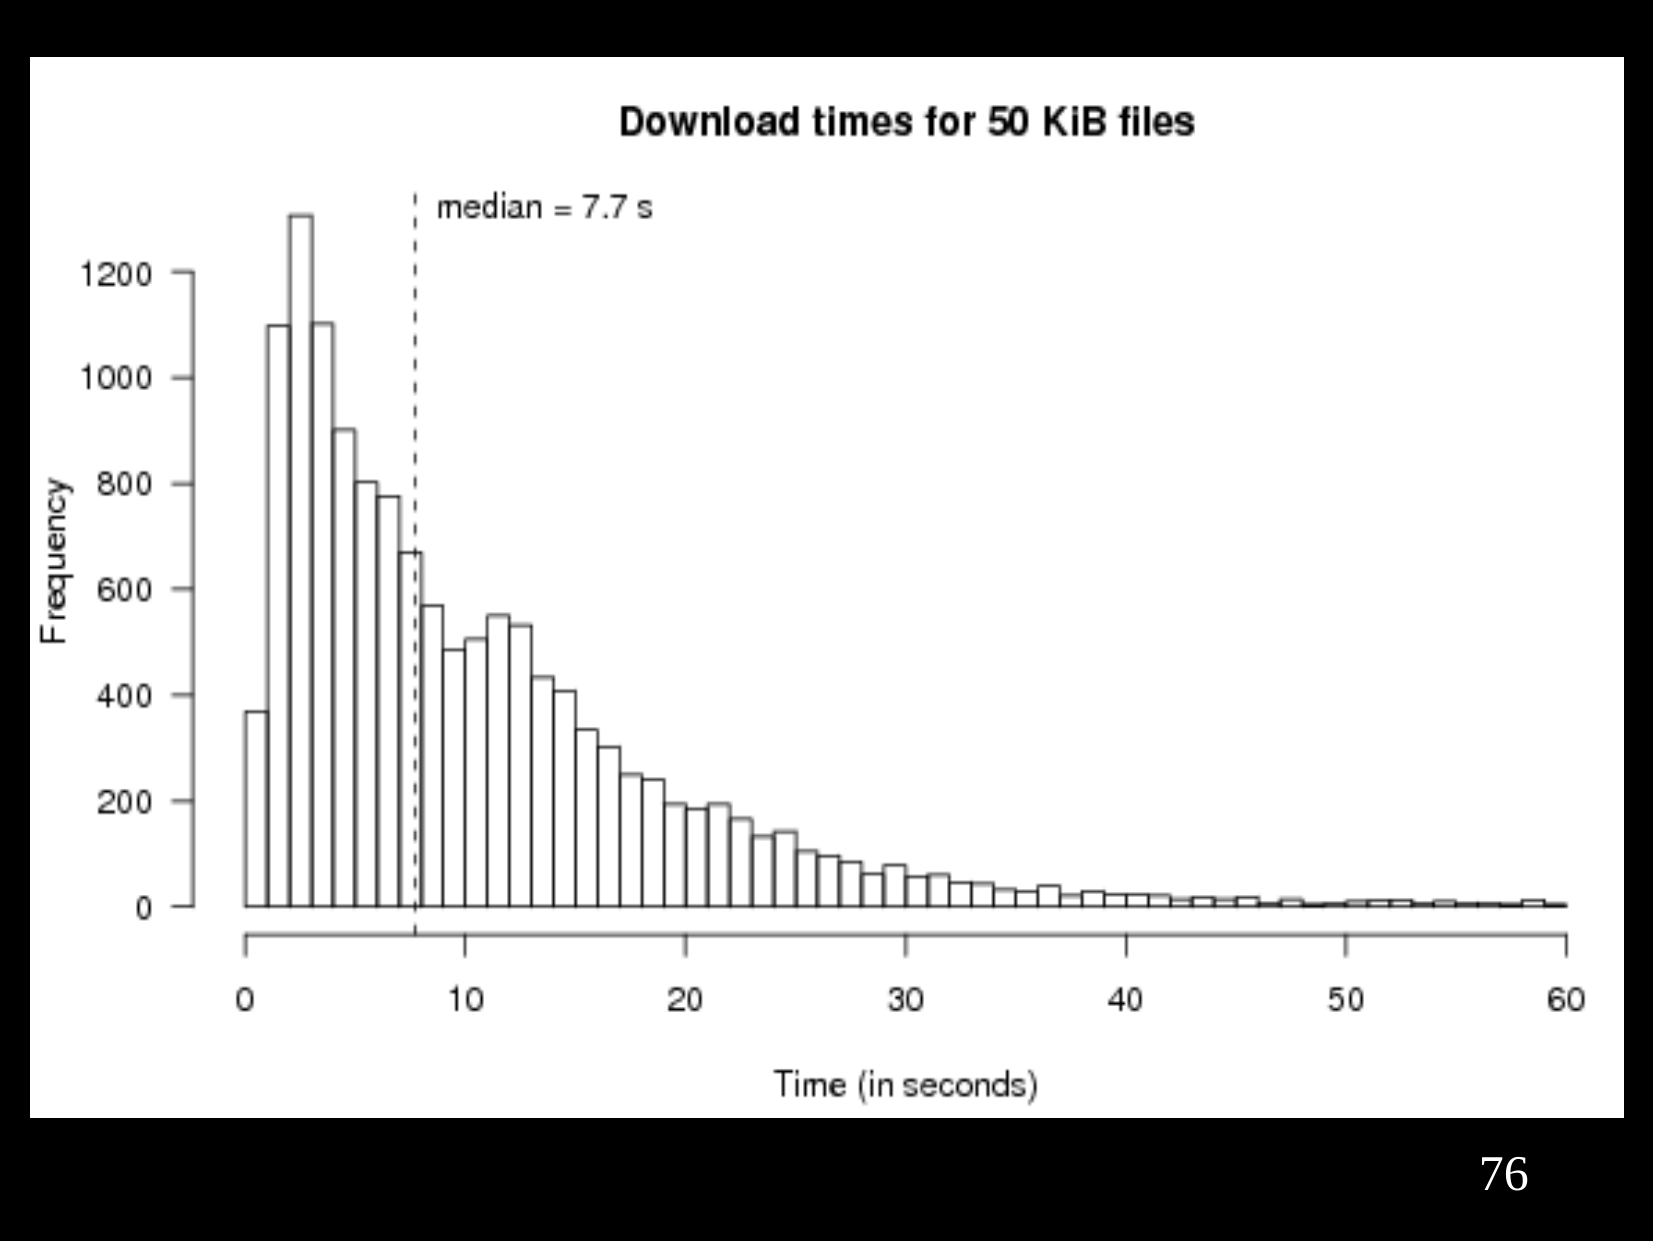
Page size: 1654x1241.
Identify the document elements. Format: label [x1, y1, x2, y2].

picture [30, 57, 1624, 1118]
